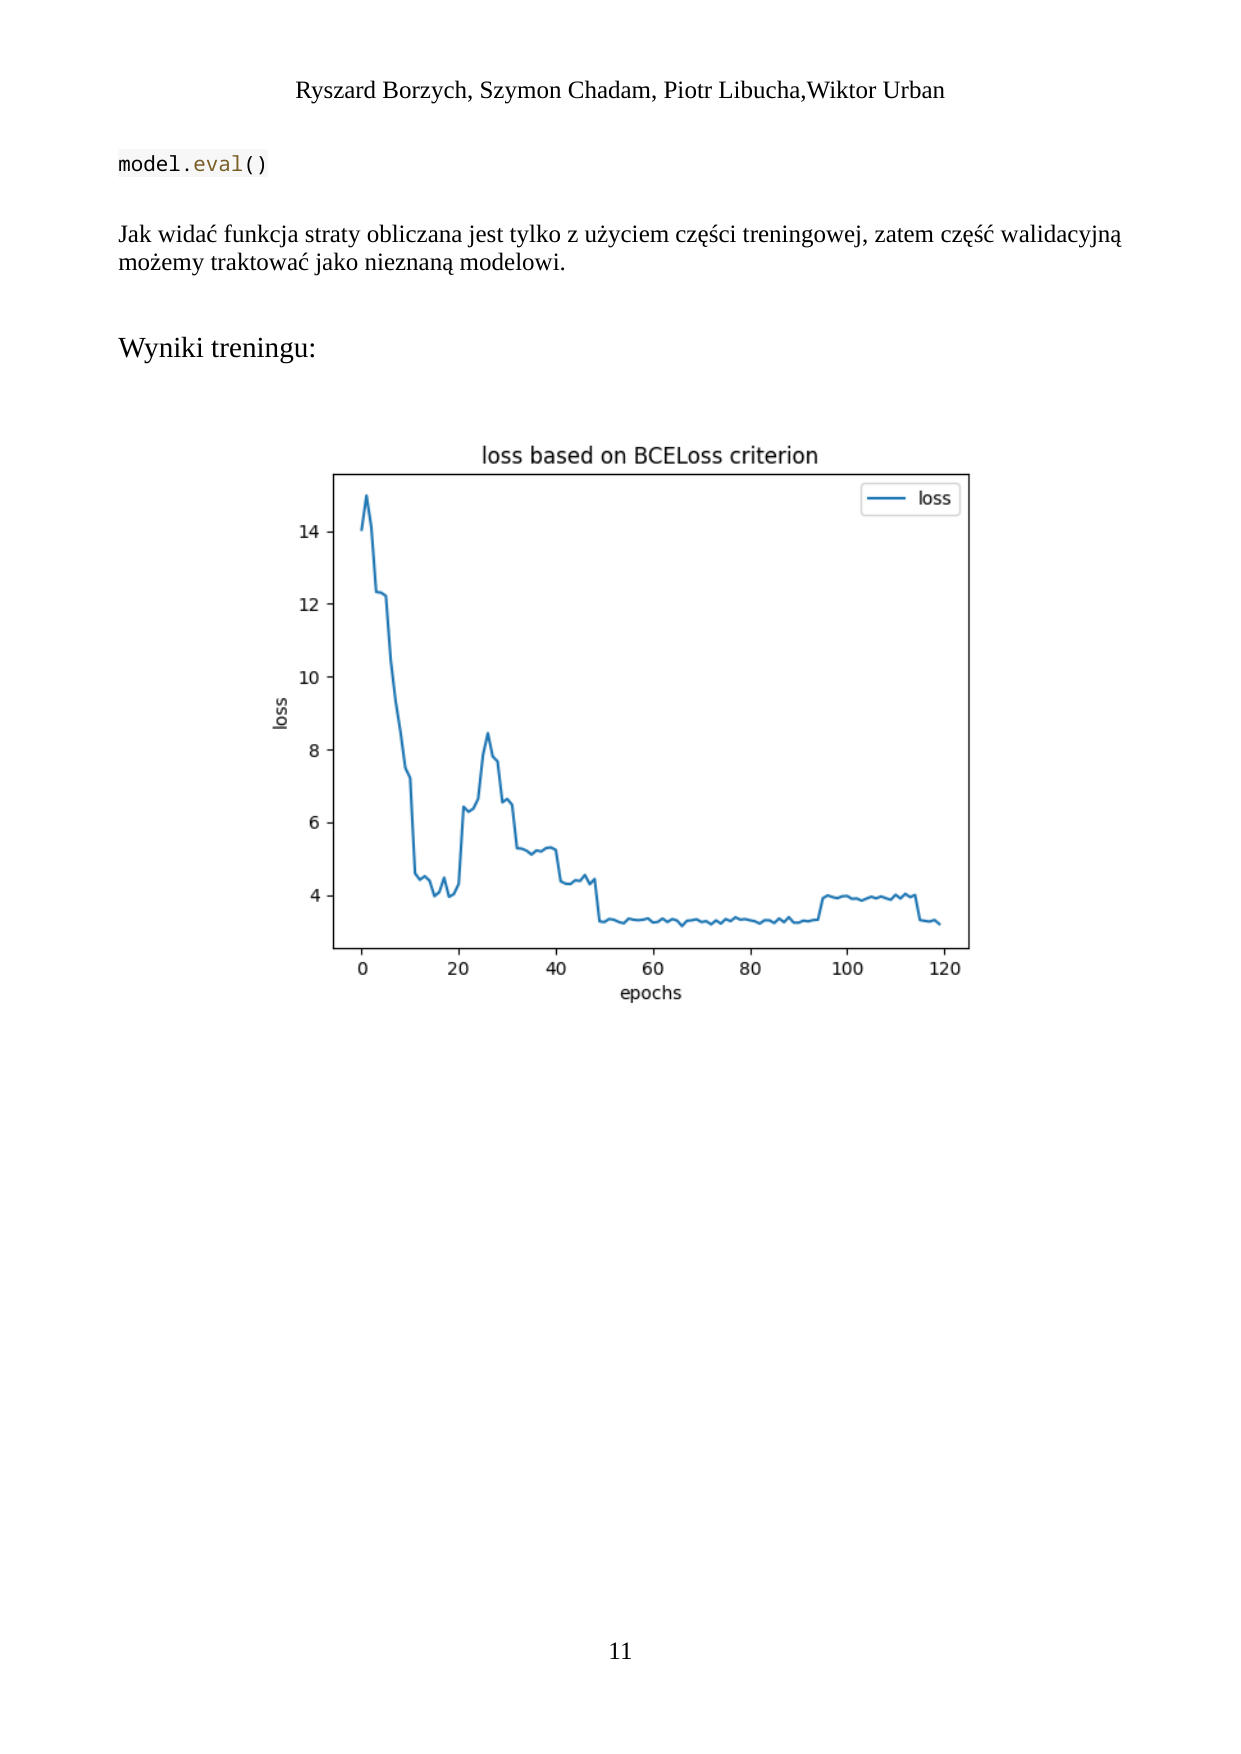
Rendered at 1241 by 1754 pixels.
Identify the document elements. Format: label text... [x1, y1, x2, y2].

text Jak widać funkcja straty obliczana jest tylko z użyciem części treningowej, zatem część walidacyjną możemy traktować jako nieznaną modelowi. [118, 219, 1122, 276]
text Wyniki treningu: [118, 330, 1122, 363]
text model.eval() [118, 148, 1122, 177]
